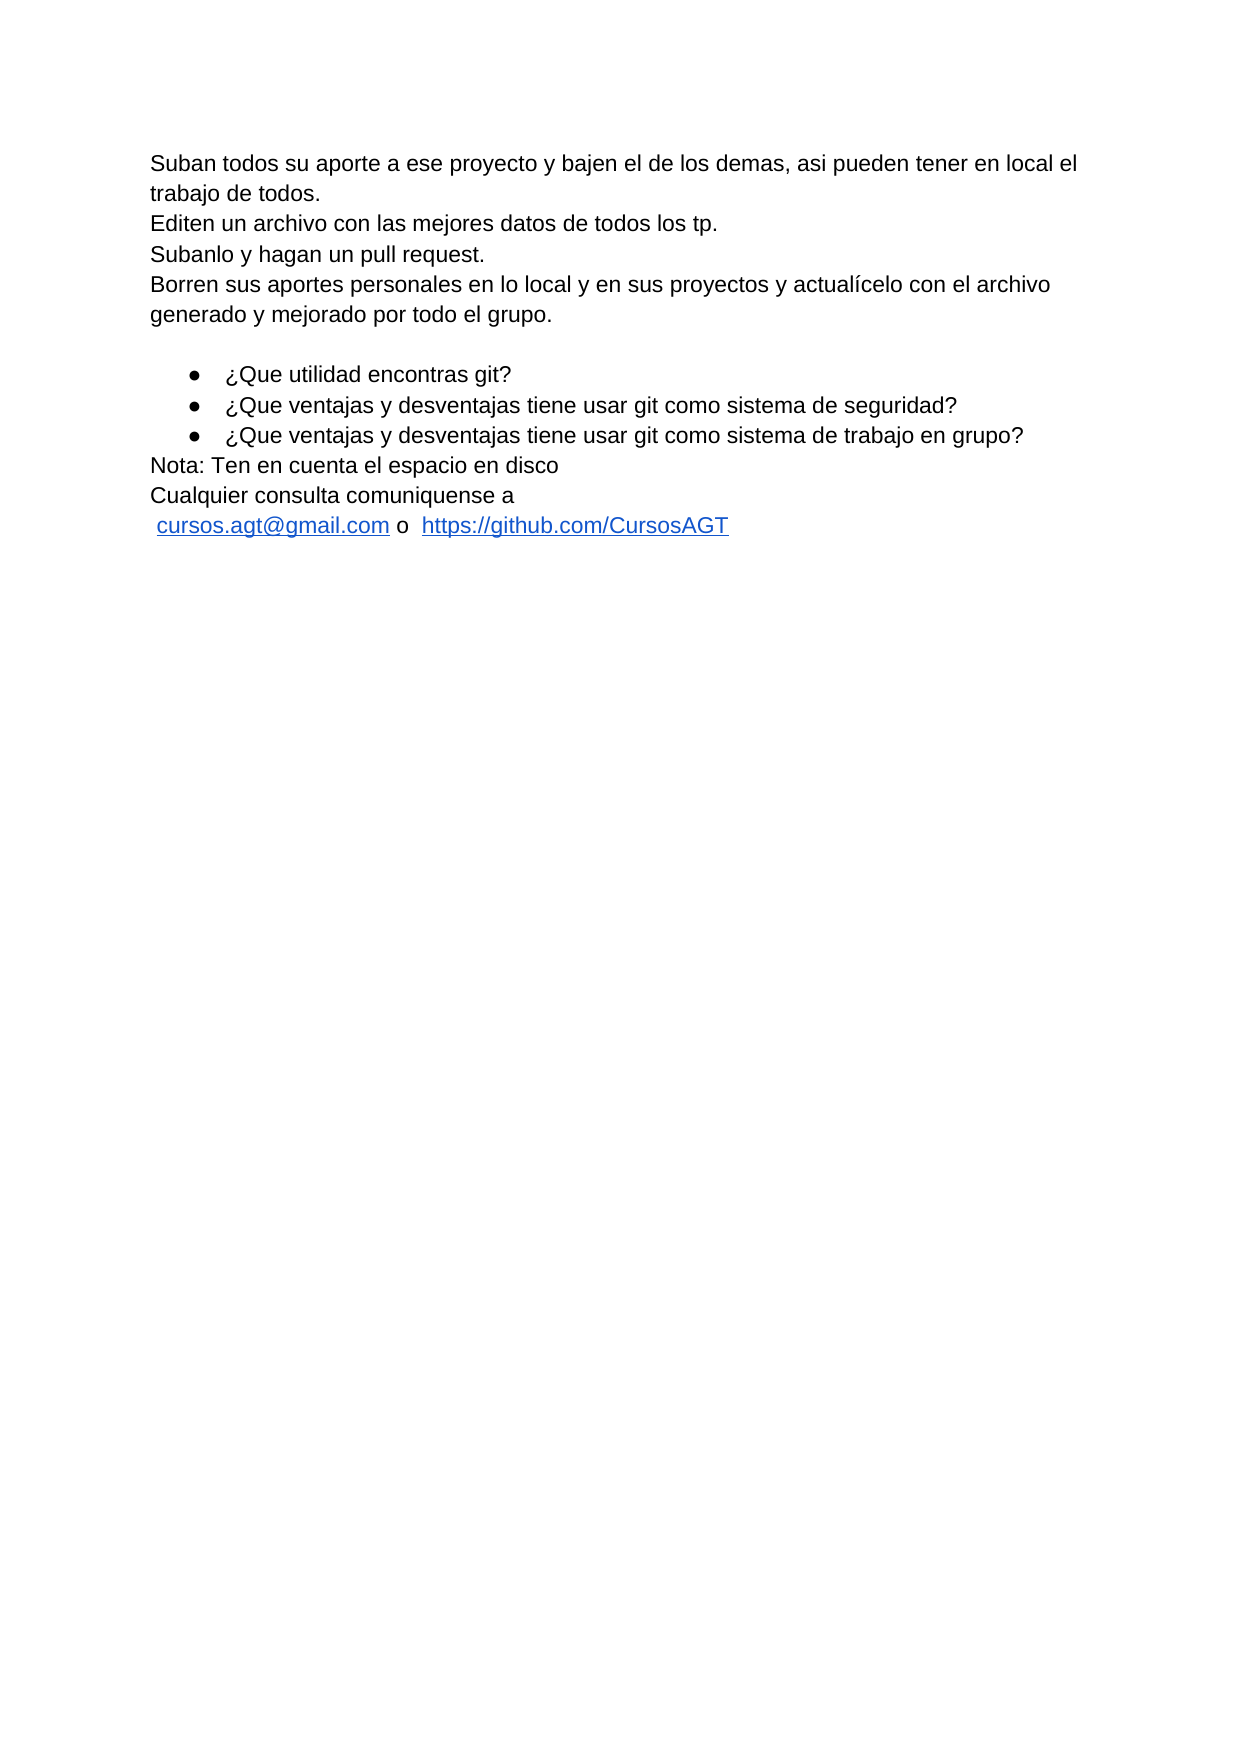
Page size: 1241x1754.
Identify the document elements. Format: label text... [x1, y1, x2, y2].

list ¿Que utilidad encontras git? [187, 361, 1090, 388]
list ¿Que ventajas y desventajas tiene usar git como sistema de seguridad? [187, 392, 1090, 418]
list ¿Que ventajas y desventajas tiene usar git como sistema de trabajo en grupo? [187, 422, 1090, 448]
text Nota: Ten en cuenta el espacio en disco [150, 452, 1090, 478]
text Suban todos su aporte a ese proyecto y bajen el de los demas, asi pueden tener en local el trabajo de todos. [150, 150, 1090, 207]
text cursos.agt@gmail.com o https://github.com/CursosAGT [150, 512, 1090, 539]
text Editen un archivo con las mejores datos de todos los tp. [150, 210, 1090, 237]
text Cualquier consulta comuniquense a [150, 482, 1090, 509]
text Borren sus aportes personales en lo local y en sus proyectos y actualícelo con el archivo generado y mejorado por todo el grupo. [150, 271, 1090, 327]
text Subanlo y hagan un pull request. [150, 241, 1090, 267]
